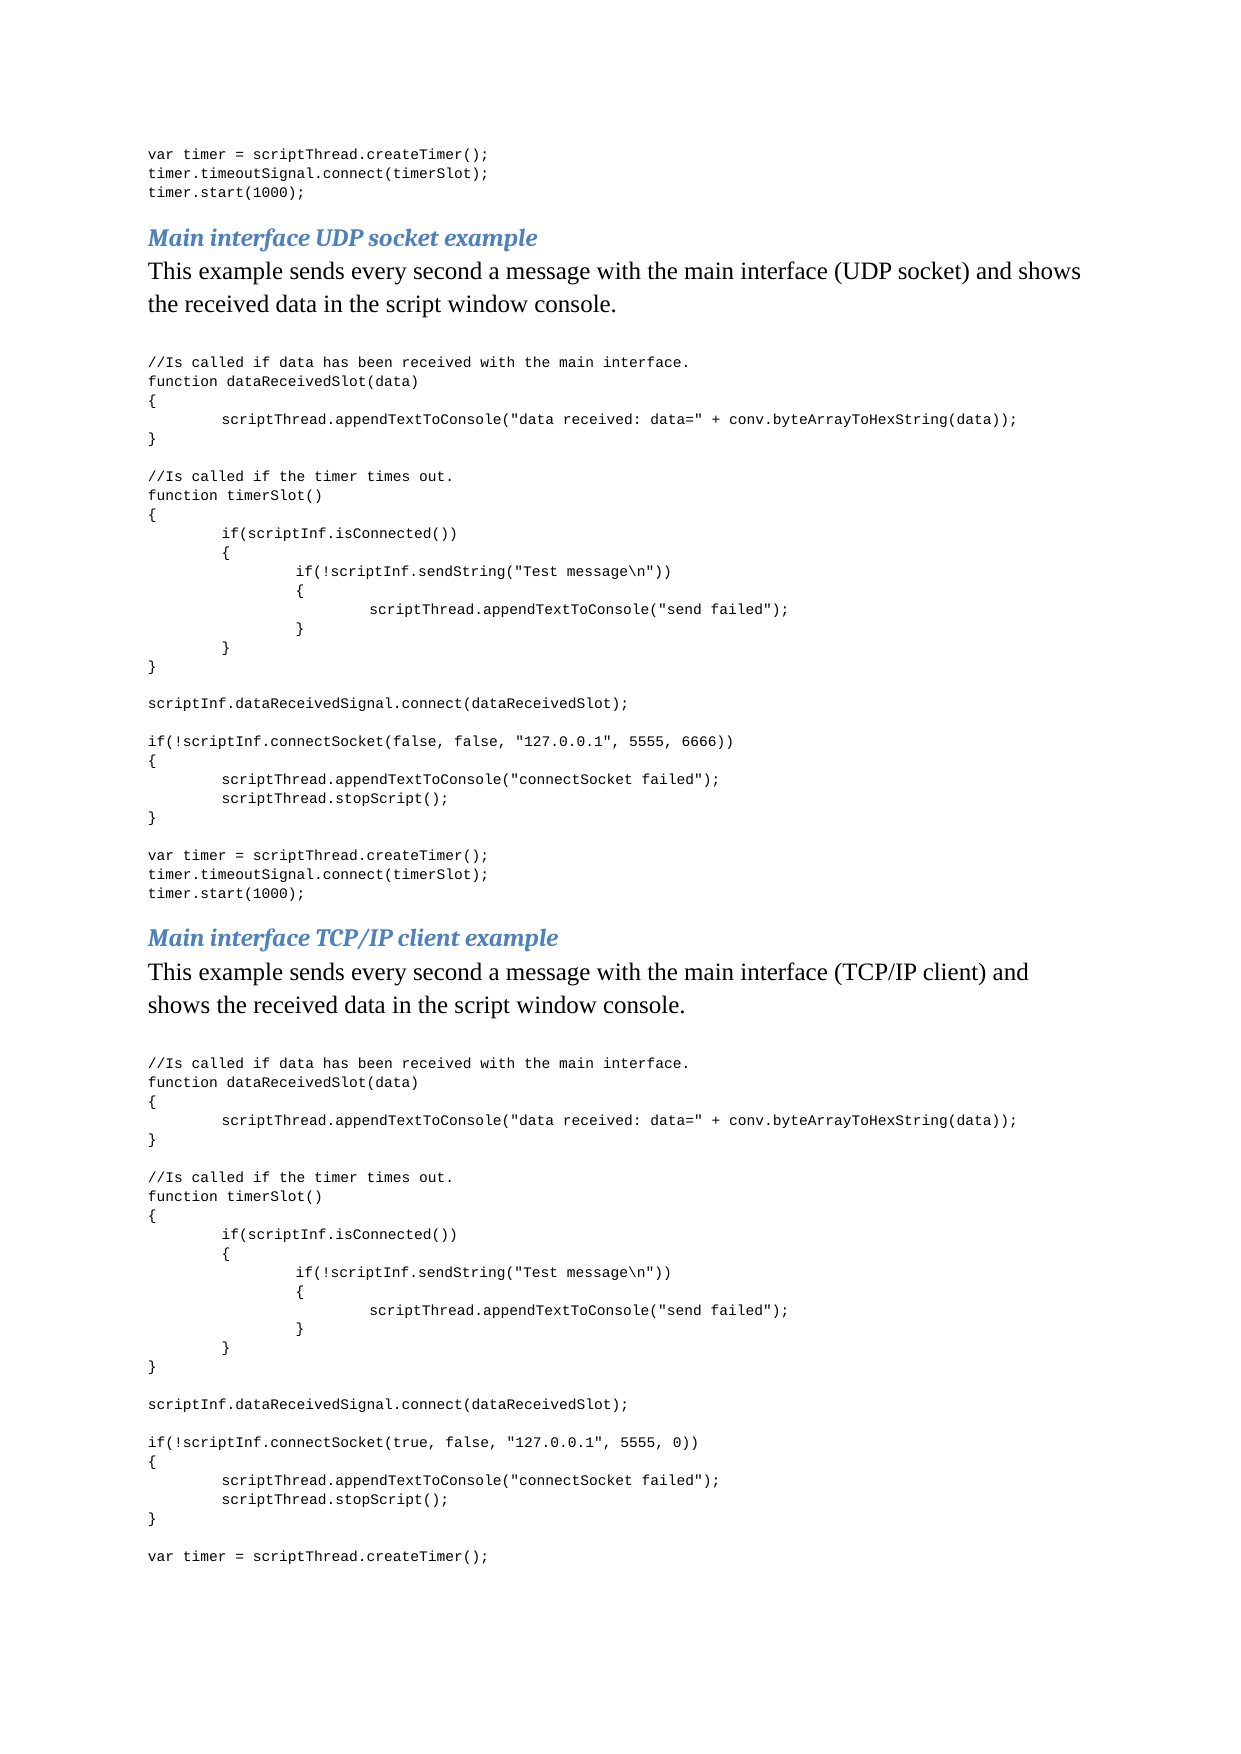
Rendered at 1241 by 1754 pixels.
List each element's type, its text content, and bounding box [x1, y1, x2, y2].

subtitle Main interface TCP/IP client example [148, 924, 1093, 953]
text { [148, 507, 1093, 524]
text var timer = scriptThread.createTimer(); [148, 148, 1093, 164]
text if(!scriptInf.sendString("Test message\n")) [148, 564, 1093, 581]
text function dataReceivedSlot(data) [148, 1075, 1093, 1092]
text scriptThread.stopScript(); [148, 1492, 1093, 1509]
text } [148, 621, 1093, 637]
text //Is called if data has been received with the main interface. [148, 1056, 1093, 1073]
text scriptThread.appendTextToConsole("send failed"); [148, 602, 1093, 618]
text { [148, 1208, 1093, 1224]
text } [148, 1511, 1093, 1528]
text if(!scriptInf.sendString("Test message\n")) [148, 1265, 1093, 1281]
text { [148, 1454, 1093, 1471]
text This example sends every second a message with the main interface (TCP/IP client) and shows the received data in the script window console. [148, 957, 1093, 1019]
text } [148, 640, 1093, 656]
text { [148, 1094, 1093, 1111]
text function timerSlot() [148, 1189, 1093, 1206]
text timer.timeoutSignal.connect(timerSlot); [148, 167, 1093, 183]
text } [148, 1360, 1093, 1376]
subtitle Main interface UDP socket example [148, 223, 1093, 252]
text //Is called if the timer times out. [148, 469, 1093, 486]
text timer.start(1000); [148, 886, 1093, 903]
text scriptThread.appendTextToConsole("connectSocket failed"); [148, 1473, 1093, 1490]
text if(scriptInf.isConnected()) [148, 1227, 1093, 1243]
text scriptThread.appendTextToConsole("data received: data=" + conv.byteArrayToHexString(data)); [148, 412, 1093, 429]
text This example sends every second a message with the main interface (UDP socket) and shows the received data in the script window console. [148, 256, 1093, 318]
text var timer = scriptThread.createTimer(); [148, 1549, 1093, 1566]
text timer.timeoutSignal.connect(timerSlot); [148, 867, 1093, 884]
text { [148, 754, 1093, 770]
text } [148, 1341, 1093, 1357]
text scriptThread.appendTextToConsole("send failed"); [148, 1303, 1093, 1319]
text function timerSlot() [148, 488, 1093, 505]
text scriptInf.dataReceivedSignal.connect(dataReceivedSlot); [148, 1398, 1093, 1414]
text if(scriptInf.isConnected()) [148, 526, 1093, 543]
text } [148, 659, 1093, 675]
text { [148, 1284, 1093, 1300]
text scriptInf.dataReceivedSignal.connect(dataReceivedSlot); [148, 697, 1093, 713]
text { [148, 393, 1093, 410]
text //Is called if the timer times out. [148, 1170, 1093, 1187]
text scriptThread.appendTextToConsole("data received: data=" + conv.byteArrayToHexString(data)); [148, 1113, 1093, 1130]
text { [148, 1246, 1093, 1262]
text timer.start(1000); [148, 186, 1093, 202]
text scriptThread.stopScript(); [148, 792, 1093, 808]
text { [148, 583, 1093, 599]
text //Is called if data has been received with the main interface. [148, 356, 1093, 372]
text } [148, 811, 1093, 827]
text if(!scriptInf.connectSocket(false, false, "127.0.0.1", 5555, 6666)) [148, 735, 1093, 751]
text { [148, 545, 1093, 562]
text } [148, 1322, 1093, 1338]
text var timer = scriptThread.createTimer(); [148, 848, 1093, 865]
text } [148, 1132, 1093, 1149]
text scriptThread.appendTextToConsole("connectSocket failed"); [148, 773, 1093, 789]
text function dataReceivedSlot(data) [148, 374, 1093, 391]
text if(!scriptInf.connectSocket(true, false, "127.0.0.1", 5555, 0)) [148, 1436, 1093, 1452]
text } [148, 431, 1093, 448]
